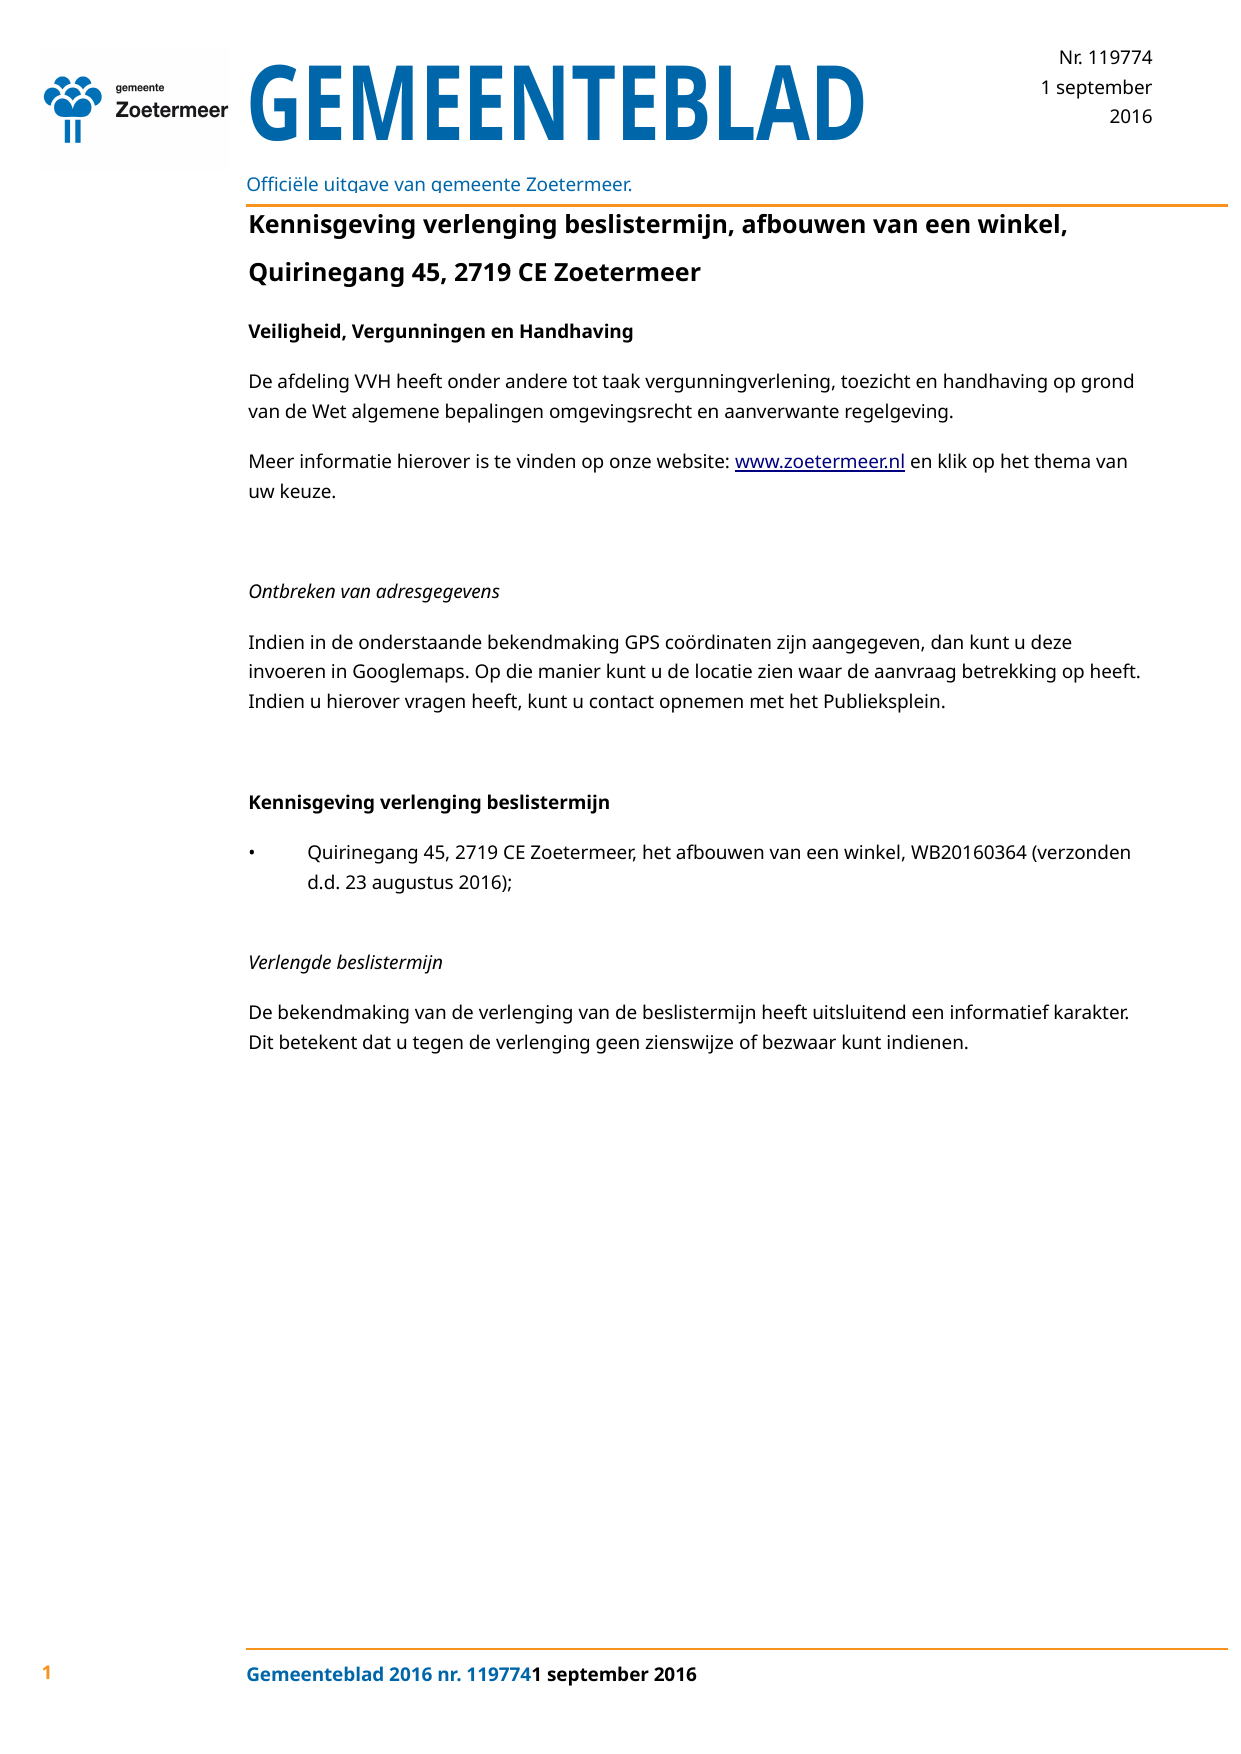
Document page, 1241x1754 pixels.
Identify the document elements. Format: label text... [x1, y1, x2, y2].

text De afdeling VVH heeft onder andere tot taak vergunningverlening, toezicht en handhaving op grond van de Wet algemene bepalingen omgevingsrecht en aanverwante regelgeving. [248, 368, 1152, 424]
list Quirinegang 45, 2719 CE Zoetermeer, het afbouwen van een winkel, WB20160364 (verzonden d.d. 23 augustus 2016); [248, 839, 1152, 895]
text Meer informatie hierover is te vinden op onze website: www.zoetermeer.nl en klik op het thema van uw keuze. [248, 448, 1152, 504]
text Veiligheid, Vergunningen en Handhaving [248, 318, 1152, 344]
text Kennisgeving verlenging beslistermijn [248, 789, 1152, 815]
text Verlengde beslistermijn [248, 949, 1152, 975]
picture [41, 47, 231, 172]
text Indien in de onderstaande bekendmaking GPS coördinaten zijn aangegeven, dan kunt u deze invoeren in Googlemaps. Op die manier kunt u de locatie zien waar de aanvraag betrekking op heeft. Indien u hierover vragen heeft, kunt u contact opnemen met het Publieksplein. [248, 629, 1152, 714]
text De bekendmaking van de verlenging van de beslistermijn heeft uitsluitend een informatief karakter. Dit betekent dat u tegen de verlenging geen zienswijze of bezwaar kunt indienen. [248, 999, 1152, 1055]
text Ontbreken van adresgegevens [248, 579, 1152, 604]
text Kennisgeving verlenging beslistermijn, afbouwen van een winkel, Quirinegang 45, 2719 CE Zoetermeer [248, 207, 1152, 288]
